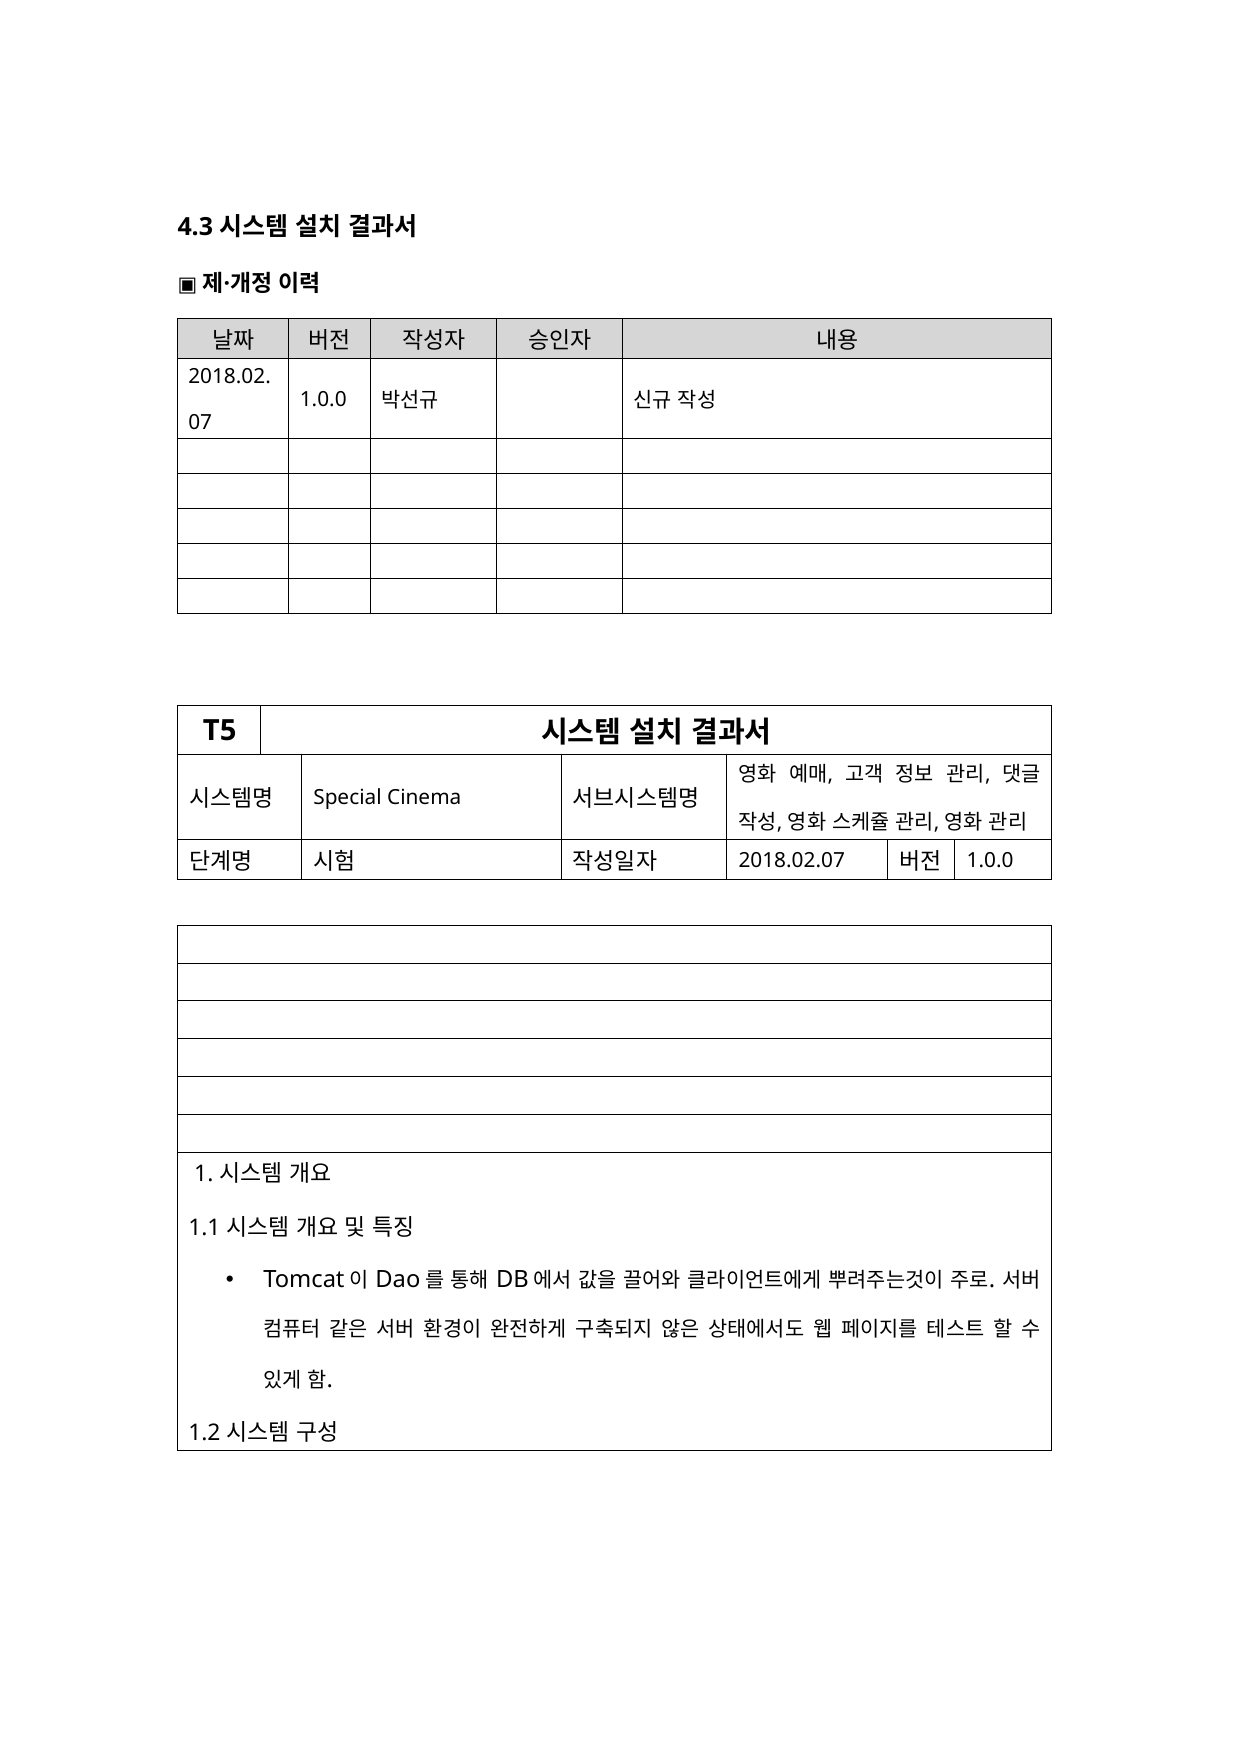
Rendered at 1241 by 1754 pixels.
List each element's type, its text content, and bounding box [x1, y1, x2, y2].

table_header 날짜 [178, 319, 288, 358]
table_cell [623, 544, 1051, 578]
table_cell [497, 579, 622, 613]
table_cell 1.0.0 [289, 359, 370, 438]
table_cell [178, 964, 1051, 1000]
table_header 버전 [289, 319, 370, 358]
table_cell [371, 579, 496, 613]
table_header [178, 926, 1051, 963]
table_cell 1. 시스템 개요 1.1 시스템 개요 및 특징 Tomcat이 Dao를 통해 DB에서 값을 끌어와 클라이언트에게 뿌려주는것이 주로. 서버 컴퓨터 같은 서버 환경이 완전하게 구축되지 않은 상태에서도 웹 페이지를 테스트 할 수 있게 함. 1.2 시스템 구성 [178, 1153, 1051, 1450]
table_header 작성자 [371, 319, 496, 358]
table_cell [371, 474, 496, 508]
table_cell [623, 509, 1051, 543]
table_cell [289, 509, 370, 543]
table_cell 1.0.0 [955, 840, 1051, 879]
table_header T5 [178, 706, 260, 753]
table_cell [178, 439, 288, 473]
table_cell [497, 439, 622, 473]
table_cell 2018.02.07 [727, 840, 887, 879]
table_cell [178, 1077, 1051, 1114]
table_cell [178, 544, 288, 578]
table_cell [178, 1039, 1051, 1076]
table_cell [289, 544, 370, 578]
table_cell 2018.02.07 [178, 359, 288, 438]
table_header 내용 [623, 319, 1051, 358]
table_cell [623, 474, 1051, 508]
table_cell [623, 579, 1051, 613]
table_cell [289, 474, 370, 508]
table_header 시스템 설치 결과서 [261, 706, 1051, 753]
table_cell 서브시스템명 [562, 755, 726, 839]
table_cell 단계명 [178, 840, 301, 879]
text 4.3 시스템 설치 결과서 [177, 207, 1063, 243]
table_cell [497, 509, 622, 543]
table_cell 시험 [302, 840, 561, 879]
table_cell [178, 1001, 1051, 1038]
table_cell [289, 439, 370, 473]
table_cell [289, 579, 370, 613]
table_cell [497, 544, 622, 578]
table_header 승인자 [497, 319, 622, 358]
table_cell Special Cinema [302, 755, 561, 839]
table_cell [371, 439, 496, 473]
table_cell 시스템명 [178, 755, 301, 839]
table_cell [178, 474, 288, 508]
table_cell [497, 359, 622, 438]
table_cell [623, 439, 1051, 473]
table_cell [178, 579, 288, 613]
text ▣ 제·개정 이력 [177, 264, 1063, 298]
table_cell [497, 474, 622, 508]
table_cell [178, 509, 288, 543]
table_cell [178, 1115, 1051, 1152]
table_cell 버전 [888, 840, 954, 879]
table_cell [371, 544, 496, 578]
table_cell 박선규 [371, 359, 496, 438]
table_cell 신규 작성 [623, 359, 1051, 438]
table_cell [371, 509, 496, 543]
table_cell 작성일자 [562, 840, 726, 879]
table_cell 영화 예매, 고객 정보 관리, 댓글 작성, 영화 스케쥴 관리, 영화 관리 [727, 755, 1051, 839]
